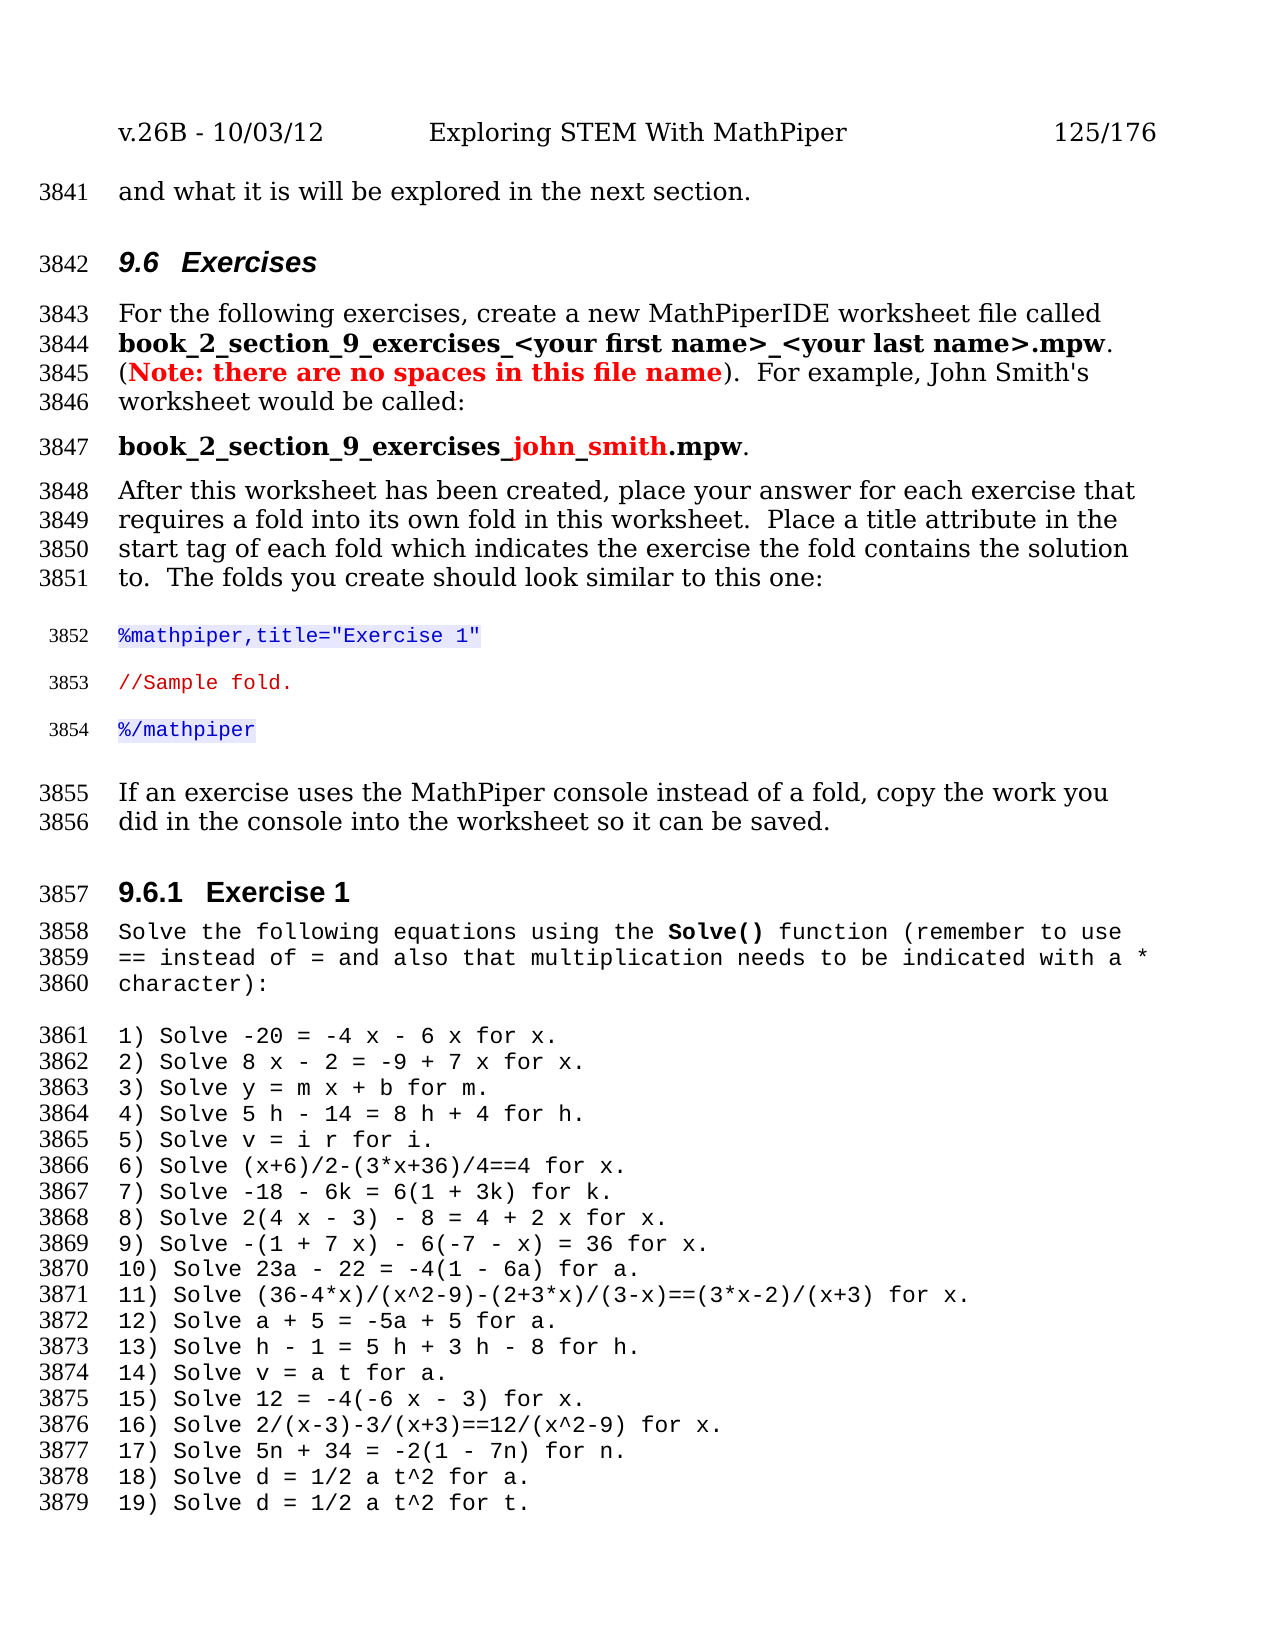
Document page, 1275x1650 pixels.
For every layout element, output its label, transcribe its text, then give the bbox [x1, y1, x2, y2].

text 7) Solve -18 - 6k = 6(1 + 3k) for k. [118, 1180, 1157, 1206]
text 16) Solve 2/(x-3)-3/(x+3)==12/(x^2-9) for x. [118, 1413, 1157, 1439]
text %mathpiper,title="Exercise 1" [118, 624, 1157, 648]
text 2) Solve 8 x - 2 = -9 + 7 x for x. [118, 1050, 1157, 1076]
subtitle Exercises [118, 245, 1157, 278]
text 17) Solve 5n + 34 = -2(1 - 7n) for n. [118, 1439, 1157, 1465]
text book_2_section_9_exercises_john_smith.mpw. [118, 432, 1157, 461]
text 13) Solve h - 1 = 5 h + 3 h - 8 for h. [118, 1336, 1157, 1362]
text After this worksheet has been created, place your answer for each exercise that requires a fold into its own fold in this worksheet. Place a title attribute in the start tag of each fold which indicates the exercise the fold contains the solution to. The folds you create should look similar to this one: [118, 476, 1157, 593]
text 1) Solve -20 = -4 x - 6 x for x. [118, 1024, 1157, 1050]
text 11) Solve (36-4*x)/(x^2-9)-(2+3*x)/(3-x)==(3*x-2)/(x+3) for x. [118, 1284, 1157, 1310]
text and what it is will be explored in the next section. [118, 177, 1157, 206]
text 5) Solve v = i r for i. [118, 1128, 1157, 1154]
text 8) Solve 2(4 x - 3) - 8 = 4 + 2 x for x. [118, 1206, 1157, 1232]
subtitle Exercise 1 [118, 875, 1157, 909]
text 15) Solve 12 = -4(-6 x - 3) for x. [118, 1387, 1157, 1413]
text 3) Solve y = m x + b for m. [118, 1076, 1157, 1102]
text %/mathpiper [118, 719, 1157, 743]
text 6) Solve (x+6)/2-(3*x+36)/4==4 for x. [118, 1154, 1157, 1180]
text 4) Solve 5 h - 14 = 8 h + 4 for h. [118, 1102, 1157, 1128]
text 14) Solve v = a t for a. [118, 1362, 1157, 1387]
text If an exercise uses the MathPiper console instead of a fold, copy the work you did in the console into the worksheet so it can be saved. [118, 778, 1157, 836]
text For the following exercises, create a new MathPiperIDE worksheet file called book_2_section_9_exercises_<your first name>_<your last name>.mpw. (Note: there are no spaces in this file name). For example, John Smith's worksheet would be called: [118, 299, 1157, 417]
text 18) Solve d = 1/2 a t^2 for a. [118, 1465, 1157, 1491]
text 10) Solve 23a - 22 = -4(1 - 6a) for a. [118, 1258, 1157, 1284]
text 9) Solve -(1 + 7 x) - 6(-7 - x) = 36 for x. [118, 1232, 1157, 1258]
text 19) Solve d = 1/2 a t^2 for t. [118, 1491, 1157, 1517]
text Solve the following equations using the Solve() function (remember to use == instead of = and also that multiplication needs to be indicated with a * character): [118, 921, 1157, 998]
text //Sample fold. [118, 672, 1157, 696]
text 12) Solve a + 5 = -5a + 5 for a. [118, 1310, 1157, 1336]
